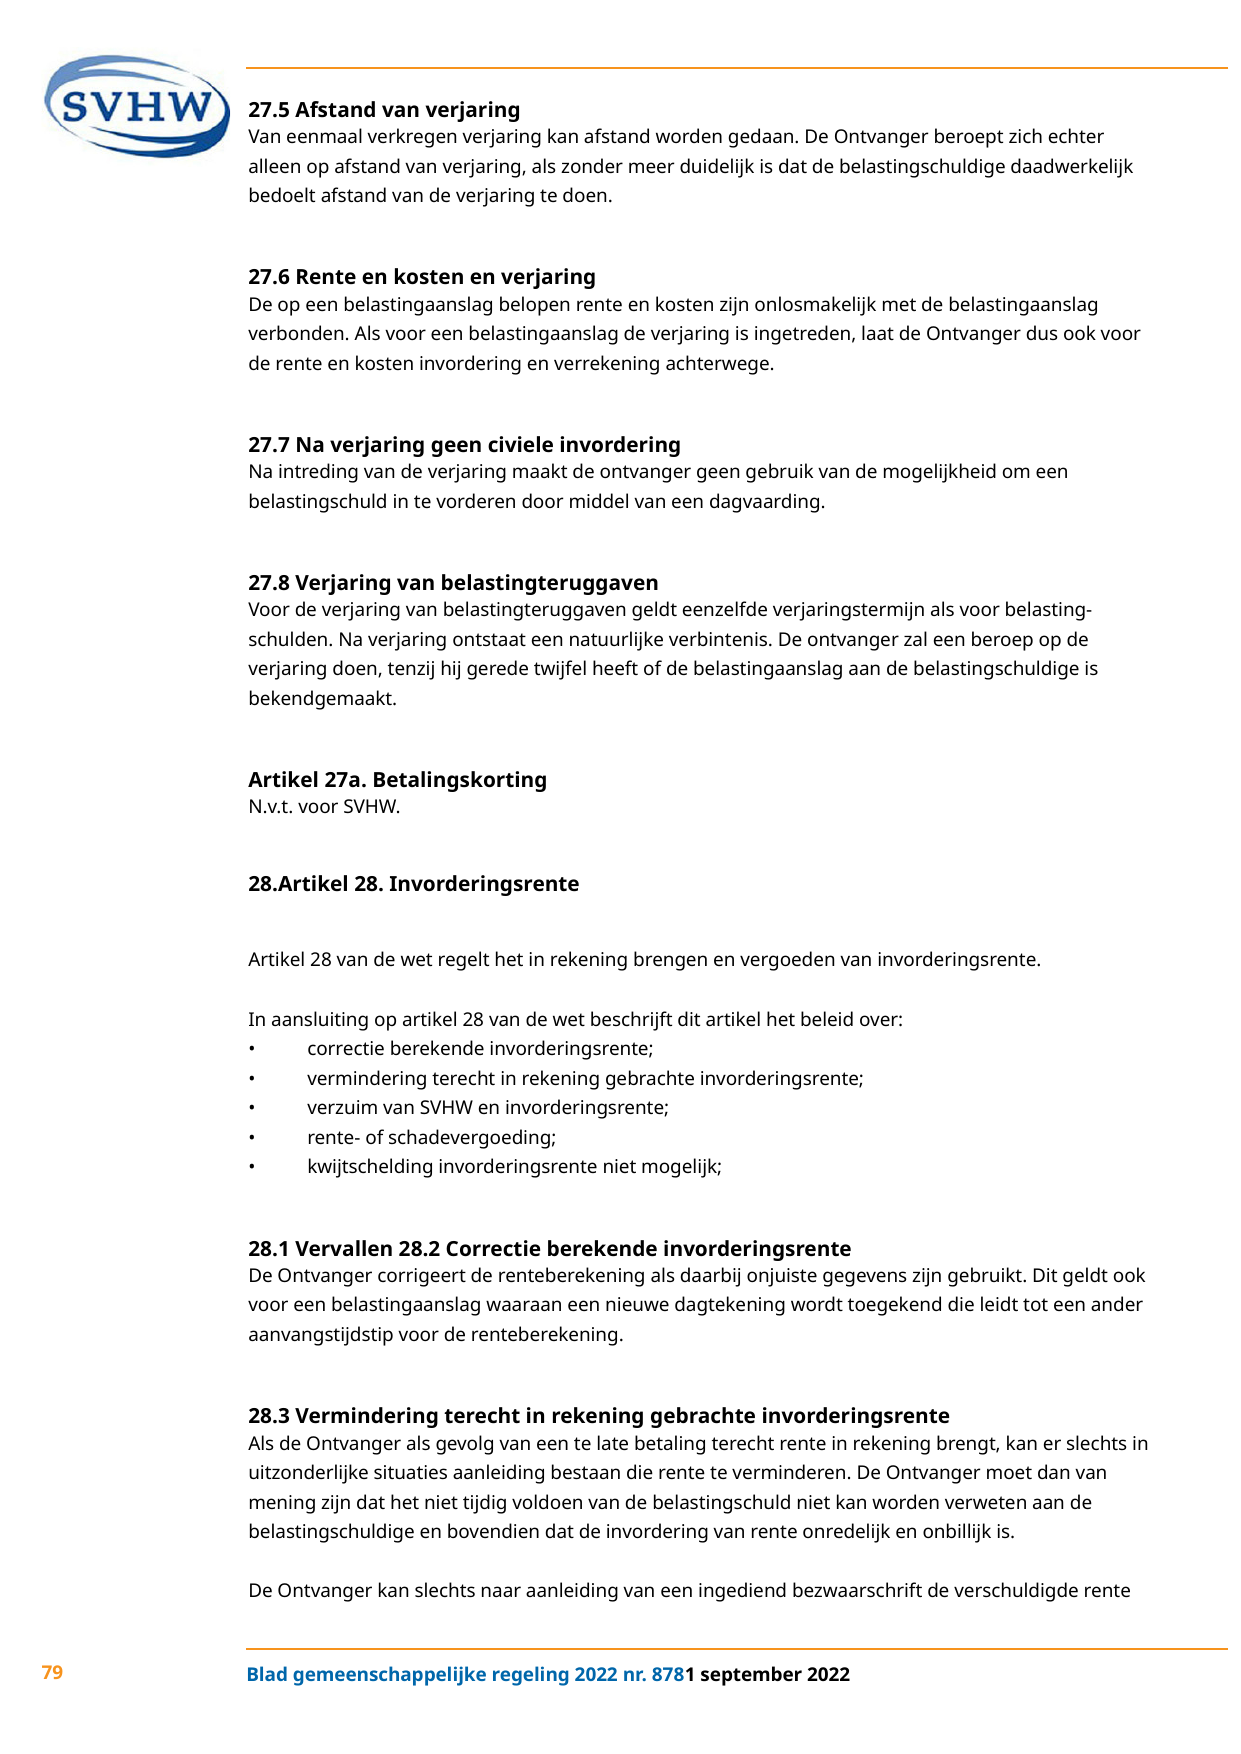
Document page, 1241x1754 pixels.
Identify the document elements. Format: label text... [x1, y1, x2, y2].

text 27.7 Na verjaring geen civiele invordering [248, 430, 1152, 458]
text Voor de verjaring van belastingteruggaven geldt eenzelfde verjaringstermijn als voor belasting-schulden. Na verjaring ontstaat een natuurlijke verbintenis. De ontvanger zal een beroep op de verjaring doen, tenzij hij gerede twijfel heeft of de belastingaanslag aan de belastingschuldige is bekendgemaakt. [248, 596, 1152, 711]
text Van eenmaal verkregen verjaring kan afstand worden gedaan. De Ontvanger beroept zich echter alleen op afstand van verjaring, als zonder meer duidelijk is dat de belastingschuldige daadwerkelijk bedoelt afstand van de verjaring te doen. [248, 123, 1152, 208]
text 28.1 Vervallen 28.2 Correctie berekende invorderingsrente [248, 1234, 1152, 1262]
text Artikel 28 van de wet regelt het in rekening brengen en vergoeden van invorderingsrente. [248, 947, 1152, 972]
text 27.5 Afstand van verjaring [248, 95, 1152, 123]
text N.v.t. voor SVHW. [248, 794, 1152, 819]
text In aansluiting op artikel 28 van de wet beschrijft dit artikel het beleid over: [248, 1006, 1152, 1031]
text Artikel 27a. Betalingskorting [248, 765, 1152, 794]
text 28.Artikel 28. Invorderingsrente [248, 869, 1152, 897]
text De op een belastingaanslag belopen rente en kosten zijn onlosmakelijk met de belastingaanslag verbonden. Als voor een belastingaanslag de verjaring is ingetreden, laat de Ontvanger dus ook voor de rente en kosten invordering en verrekening achterwege. [248, 291, 1152, 376]
text De Ontvanger kan slechts naar aanleiding van een ingediend bezwaarschrift de verschuldigde rente [248, 1578, 1152, 1603]
list verzuim van SVHW en invorderingsrente; [248, 1094, 1152, 1120]
list rente- of schadevergoeding; [248, 1124, 1152, 1150]
text 28.3 Vermindering terecht in rekening gebrachte invorderingsrente [248, 1401, 1152, 1430]
text 27.8 Verjaring van belastingteruggaven [248, 568, 1152, 596]
picture [41, 47, 231, 172]
list vermindering terecht in rekening gebrachte invorderingsrente; [248, 1065, 1152, 1091]
list correctie berekende invorderingsrente; [248, 1035, 1152, 1061]
text Als de Ontvanger als gevolg van een te late betaling terecht rente in rekening brengt, kan er slechts in uitzonderlijke situaties aanleiding bestaan die rente te verminderen. De Ontvanger moet dan van mening zijn dat het niet tijdig voldoen van de belastingschuld niet kan worden verweten aan de belastingschuldige en bovendien dat de invordering van rente onredelijk en onbillijk is. [248, 1430, 1152, 1544]
text De Ontvanger corrigeert de renteberekening als daarbij onjuiste gegevens zijn gebruikt. Dit geldt ook voor een belastingaanslag waaraan een nieuwe dagtekening wordt toegekend die leidt tot een ander aanvangstijdstip voor de renteberekening. [248, 1262, 1152, 1347]
list kwijtschelding invorderingsrente niet mogelijk; [248, 1154, 1152, 1179]
text 27.6 Rente en kosten en verjaring [248, 262, 1152, 291]
text Na intreding van de verjaring maakt de ontvanger geen gebruik van de mogelijkheid om een belastingschuld in te vorderen door middel van een dagvaarding. [248, 458, 1152, 514]
